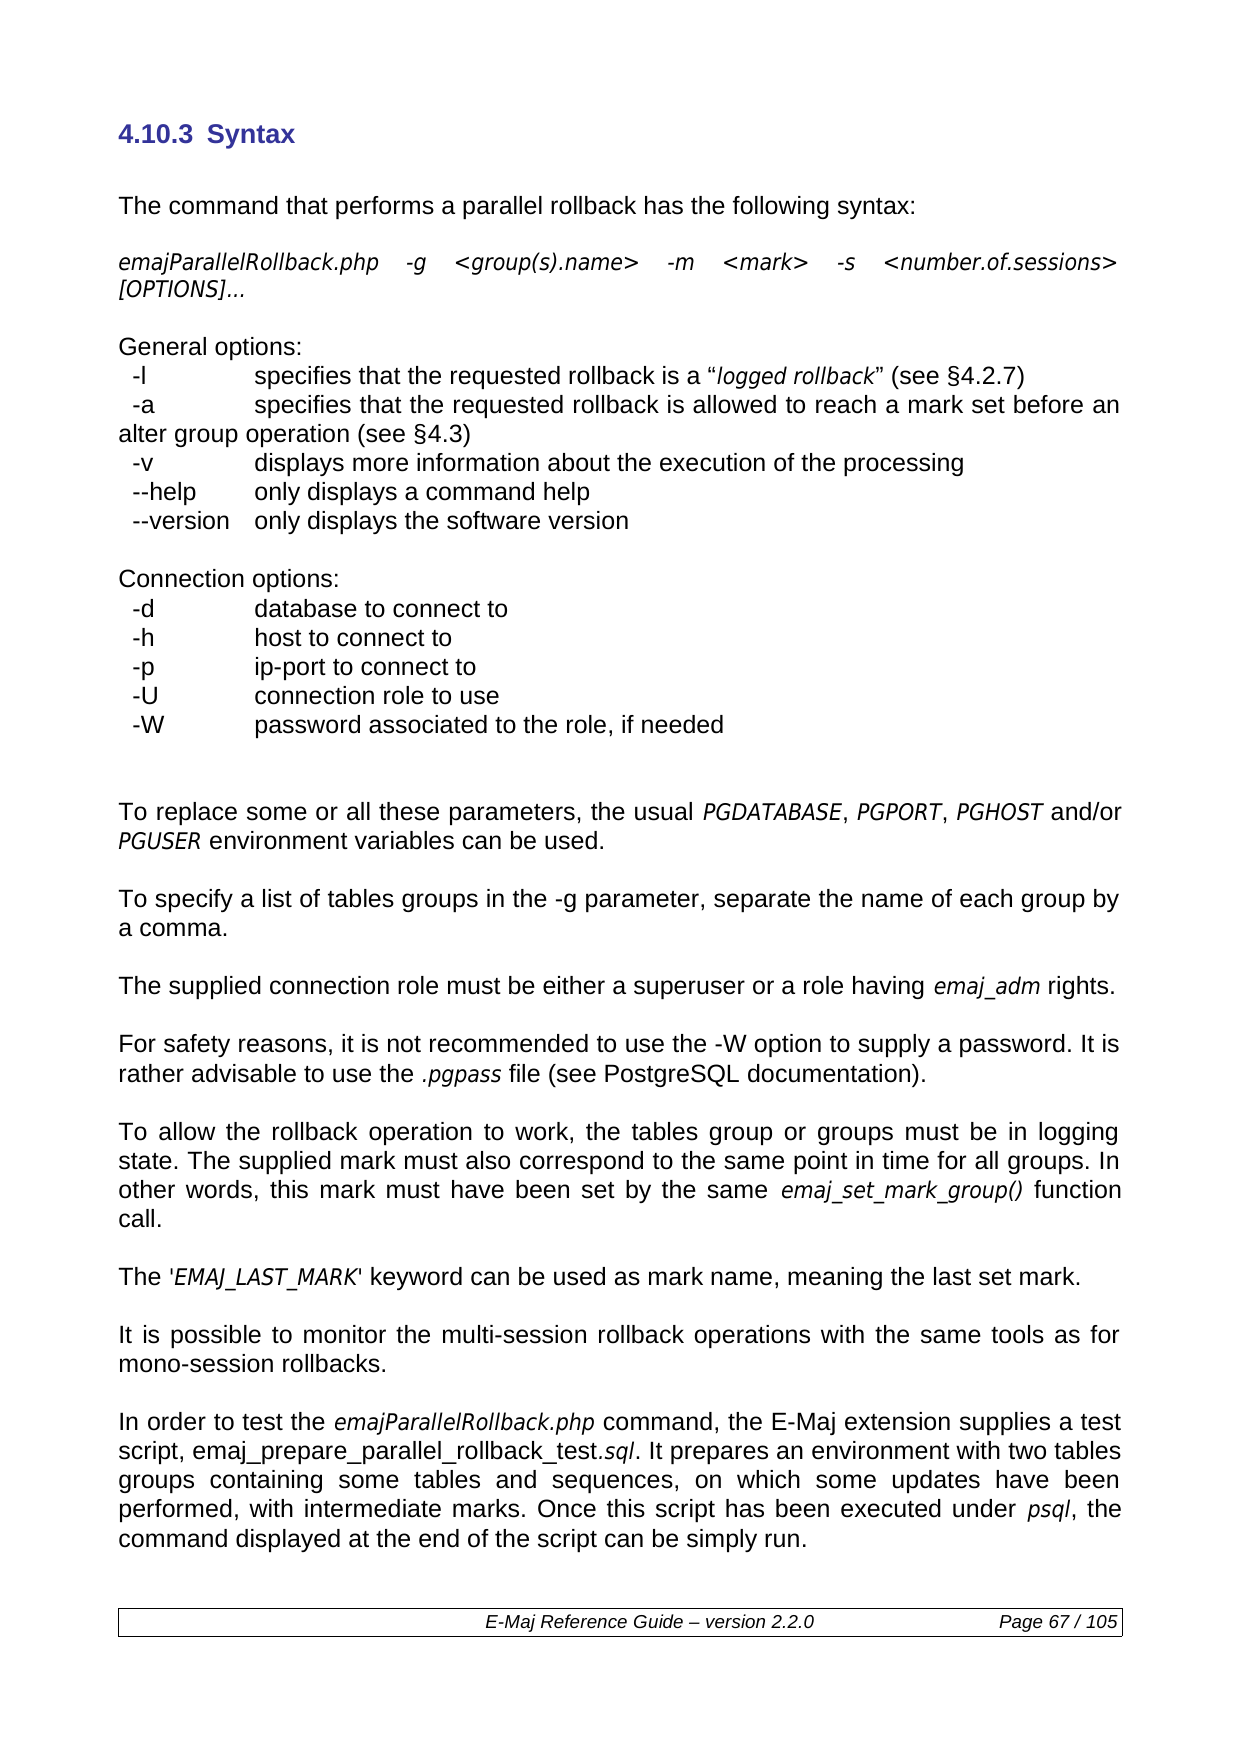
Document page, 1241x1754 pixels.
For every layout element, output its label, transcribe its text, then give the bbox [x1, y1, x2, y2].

text -p ip-port to connect to [118, 652, 1122, 681]
text To specify a list of tables groups in the -g parameter, separate the name of each group by a comma. [118, 884, 1122, 942]
text General options: [118, 332, 1122, 361]
text --version only displays the software version [118, 506, 1122, 535]
text The command that performs a parallel rollback has the following syntax: [118, 191, 1122, 220]
text For safety reasons, it is not recommended to use the -W option to supply a password. It is rather advisable to use the .pgpass file (see PostgreSQL documentation). [118, 1029, 1122, 1087]
text To allow the rollback operation to work, the tables group or groups must be in logging state. The supplied mark must also correspond to the same point in time for all groups. In other words, this mark must have been set by the same emaj_set_mark_group() function call. [118, 1117, 1122, 1233]
text To replace some or all these parameters, the usual PGDATABASE, PGPORT, PGHOST and/or PGUSER environment variables can be used. [118, 797, 1122, 855]
text The supplied connection role must be either a superuser or a role having emaj_adm rights. [118, 971, 1122, 1000]
text The 'EMAJ_LAST_MARK' keyword can be used as mark name, meaning the last set mark. [118, 1262, 1122, 1291]
text --help only displays a command help [118, 477, 1122, 506]
text -v displays more information about the execution of the processing [118, 448, 1122, 477]
text -h host to connect to [118, 622, 1122, 652]
text Connection options: [118, 564, 1122, 593]
text -W password associated to the role, if needed [118, 710, 1122, 739]
text -d database to connect to [118, 593, 1122, 622]
text emajParallelRollback.php -g <group(s).name> -m <mark> -s <number.of.sessions> [OPTIONS]... [118, 249, 1122, 303]
text It is possible to monitor the multi-session rollback operations with the same tools as for mono-session rollbacks. [118, 1320, 1122, 1378]
text -l specifies that the requested rollback is a “logged rollback” (see §4.2.7) [118, 361, 1122, 390]
text -U connection role to use [118, 681, 1122, 710]
text -a specifies that the requested rollback is allowed to reach a mark set before an alter group operation (see §4.3) [118, 390, 1122, 448]
subtitle Syntax [118, 118, 1122, 149]
text In order to test the emajParallelRollback.php command, the E-Maj extension supplies a test script, emaj_prepare_parallel_rollback_test.sql. It prepares an environment with two tables groups containing some tables and sequences, on which some updates have been performed, with intermediate marks. Once this script has been executed under psql, the command displayed at the end of the script can be simply run. [118, 1407, 1122, 1552]
